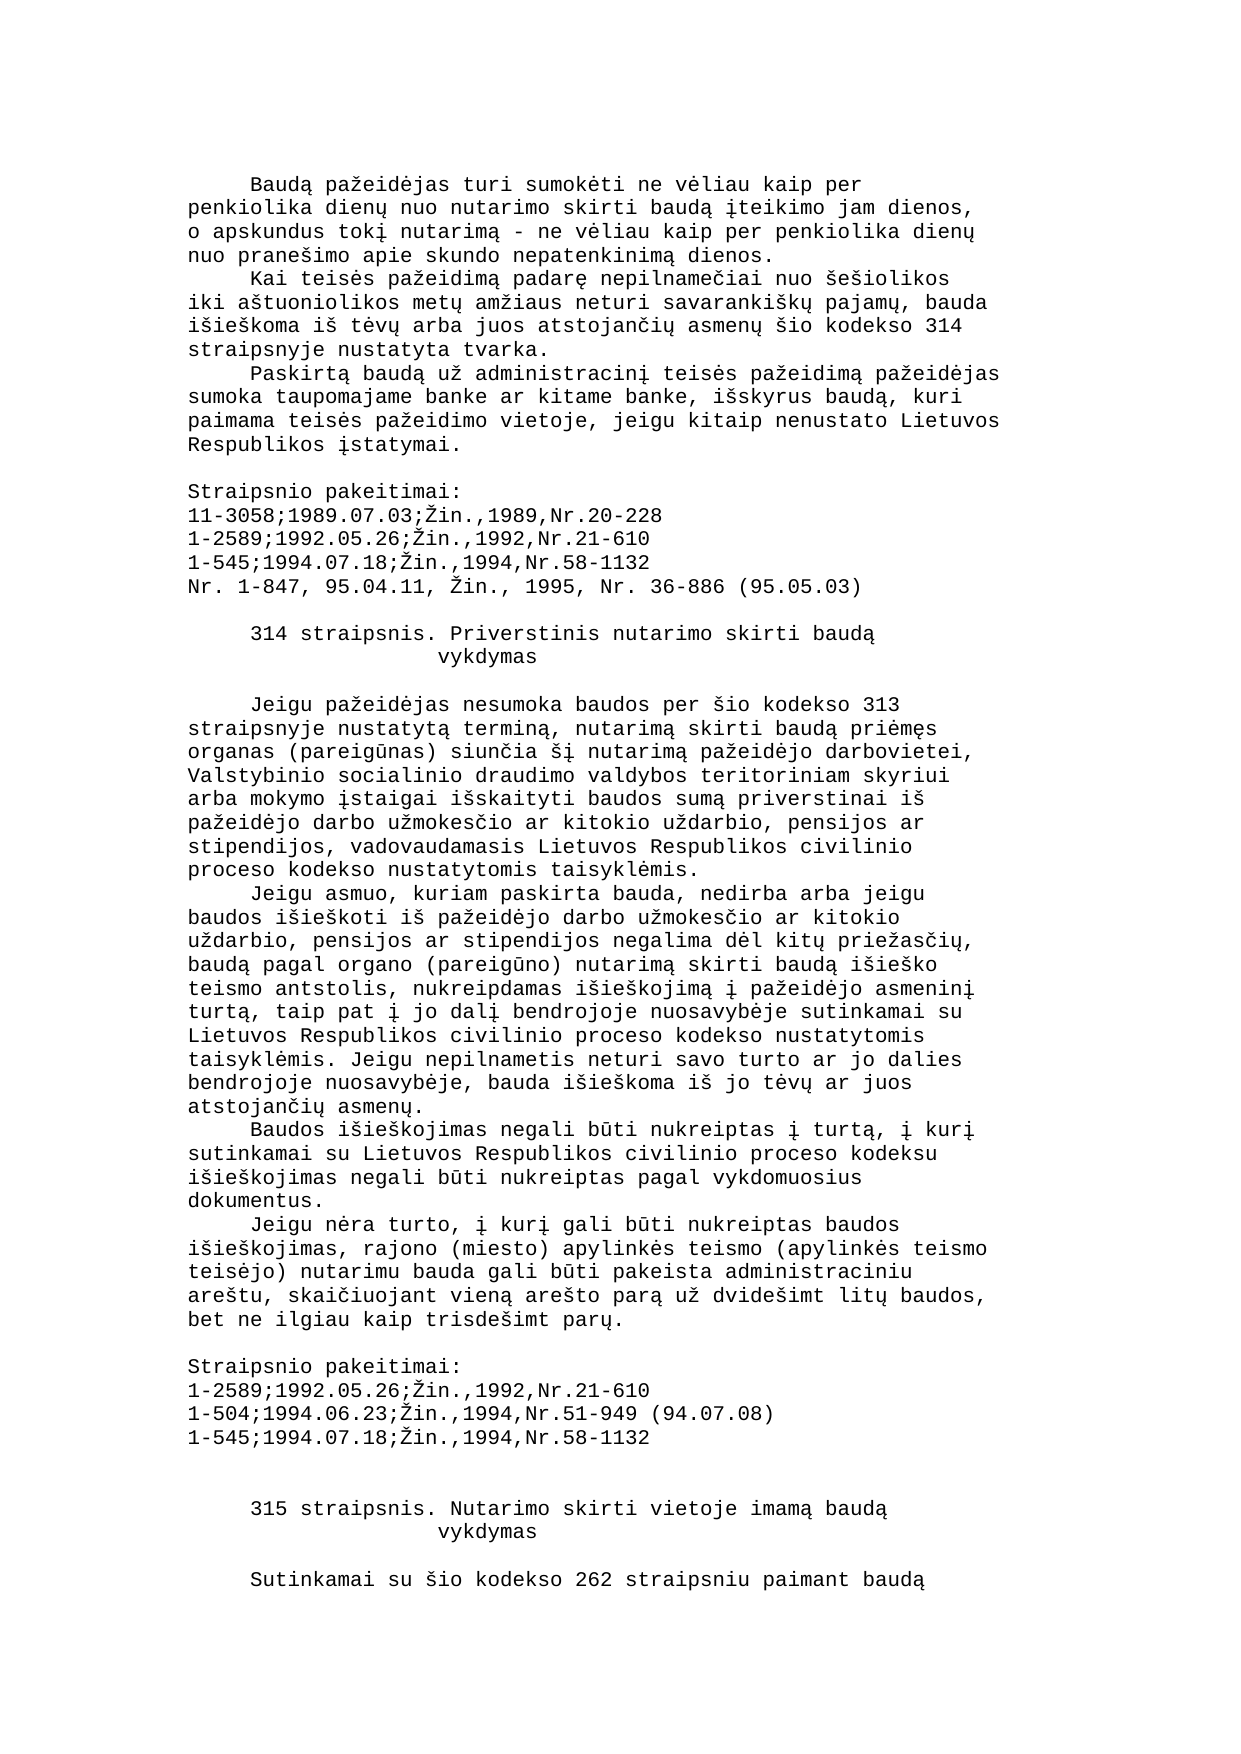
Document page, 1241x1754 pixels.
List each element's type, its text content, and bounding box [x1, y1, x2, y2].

text vykdymas [187, 647, 1053, 670]
text Kai teisės pažeidimą padarę nepilnamečiai nuo šešiolikos [187, 268, 1053, 292]
text dokumentus. [187, 1190, 1053, 1214]
text Jeigu asmuo, kuriam paskirta bauda, nedirba arba jeigu [187, 883, 1053, 907]
text areštu, skaičiuojant vieną arešto parą už dvidešimt litų baudos, [187, 1285, 1053, 1309]
text bendrojoje nuosavybėje, bauda išieškoma iš jo tėvų ar juos [187, 1072, 1053, 1096]
text Sutinkamai su šio kodekso 262 straipsniu paimant baudą [187, 1569, 1053, 1592]
text bet ne ilgiau kaip trisdešimt parų. [187, 1309, 1053, 1332]
text stipendijos, vadovaudamasis Lietuvos Respublikos civilinio [187, 836, 1053, 859]
text uždarbio, pensijos ar stipendijos negalima dėl kitų priežasčių, [187, 930, 1053, 954]
text Baudą pažeidėjas turi sumokėti ne vėliau kaip per [187, 174, 1053, 197]
text vykdymas [187, 1521, 1053, 1545]
text Baudos išieškojimas negali būti nukreiptas į turtą, į kurį [187, 1119, 1053, 1143]
text 315 straipsnis. Nutarimo skirti vietoje imamą baudą [187, 1498, 1053, 1521]
text teisėjo) nutarimu bauda gali būti pakeista administraciniu [187, 1261, 1053, 1285]
text proceso kodekso nustatytomis taisyklėmis. [187, 859, 1053, 883]
text nuo pranešimo apie skundo nepatenkinimą dienos. [187, 244, 1053, 268]
text sumoka taupomajame banke ar kitame banke, išskyrus baudą, kuri [187, 386, 1053, 410]
text arba mokymo įstaigai išskaityti baudos sumą priverstinai iš [187, 788, 1053, 812]
text Lietuvos Respublikos civilinio proceso kodekso nustatytomis [187, 1025, 1053, 1048]
text o apskundus tokį nutarimą - ne vėliau kaip per penkiolika dienų [187, 221, 1053, 244]
text Nr. 1-847, 95.04.11, Žin., 1995, Nr. 36-886 (95.05.03) [187, 576, 1053, 599]
text iki aštuoniolikos metų amžiaus neturi savarankiškų pajamų, bauda [187, 292, 1053, 316]
text sutinkamai su Lietuvos Respublikos civilinio proceso kodeksu [187, 1143, 1053, 1167]
text 1-504;1994.06.23;Žin.,1994,Nr.51-949 (94.07.08) [187, 1403, 1053, 1427]
text 1-545;1994.07.18;Žin.,1994,Nr.58-1132 [187, 552, 1053, 576]
text Valstybinio socialinio draudimo valdybos teritoriniam skyriui [187, 765, 1053, 788]
text išieškojimas, rajono (miesto) apylinkės teismo (apylinkės teismo [187, 1238, 1053, 1261]
text straipsnyje nustatytą terminą, nutarimą skirti baudą priėmęs [187, 717, 1053, 741]
text taisyklėmis. Jeigu nepilnametis neturi savo turto ar jo dalies [187, 1048, 1053, 1072]
text 1-545;1994.07.18;Žin.,1994,Nr.58-1132 [187, 1427, 1053, 1451]
text penkiolika dienų nuo nutarimo skirti baudą įteikimo jam dienos, [187, 197, 1053, 221]
text išieškojimas negali būti nukreiptas pagal vykdomuosius [187, 1167, 1053, 1190]
text turtą, taip pat į jo dalį bendrojoje nuosavybėje sutinkamai su [187, 1001, 1053, 1025]
text 11-3058;1989.07.03;Žin.,1989,Nr.20-228 [187, 505, 1053, 528]
text Jeigu nėra turto, į kurį gali būti nukreiptas baudos [187, 1214, 1053, 1238]
text Straipsnio pakeitimai: [187, 481, 1053, 505]
text Jeigu pažeidėjas nesumoka baudos per šio kodekso 313 [187, 694, 1053, 717]
text pažeidėjo darbo užmokesčio ar kitokio uždarbio, pensijos ar [187, 812, 1053, 836]
text 1-2589;1992.05.26;Žin.,1992,Nr.21-610 [187, 528, 1053, 552]
text Straipsnio pakeitimai: [187, 1356, 1053, 1379]
text atstojančių asmenų. [187, 1096, 1053, 1119]
text straipsnyje nustatyta tvarka. [187, 339, 1053, 363]
text išieškoma iš tėvų arba juos atstojančių asmenų šio kodekso 314 [187, 316, 1053, 339]
text baudą pagal organo (pareigūno) nutarimą skirti baudą išieško [187, 954, 1053, 978]
text paimama teisės pažeidimo vietoje, jeigu kitaip nenustato Lietuvos [187, 410, 1053, 434]
text baudos išieškoti iš pažeidėjo darbo užmokesčio ar kitokio [187, 907, 1053, 930]
text Paskirtą baudą už administracinį teisės pažeidimą pažeidėjas [187, 363, 1053, 386]
text teismo antstolis, nukreipdamas išieškojimą į pažeidėjo asmeninį [187, 978, 1053, 1001]
text 314 straipsnis. Priverstinis nutarimo skirti baudą [187, 623, 1053, 647]
text 1-2589;1992.05.26;Žin.,1992,Nr.21-610 [187, 1379, 1053, 1403]
text Respublikos įstatymai. [187, 434, 1053, 457]
text organas (pareigūnas) siunčia šį nutarimą pažeidėjo darbovietei, [187, 741, 1053, 765]
